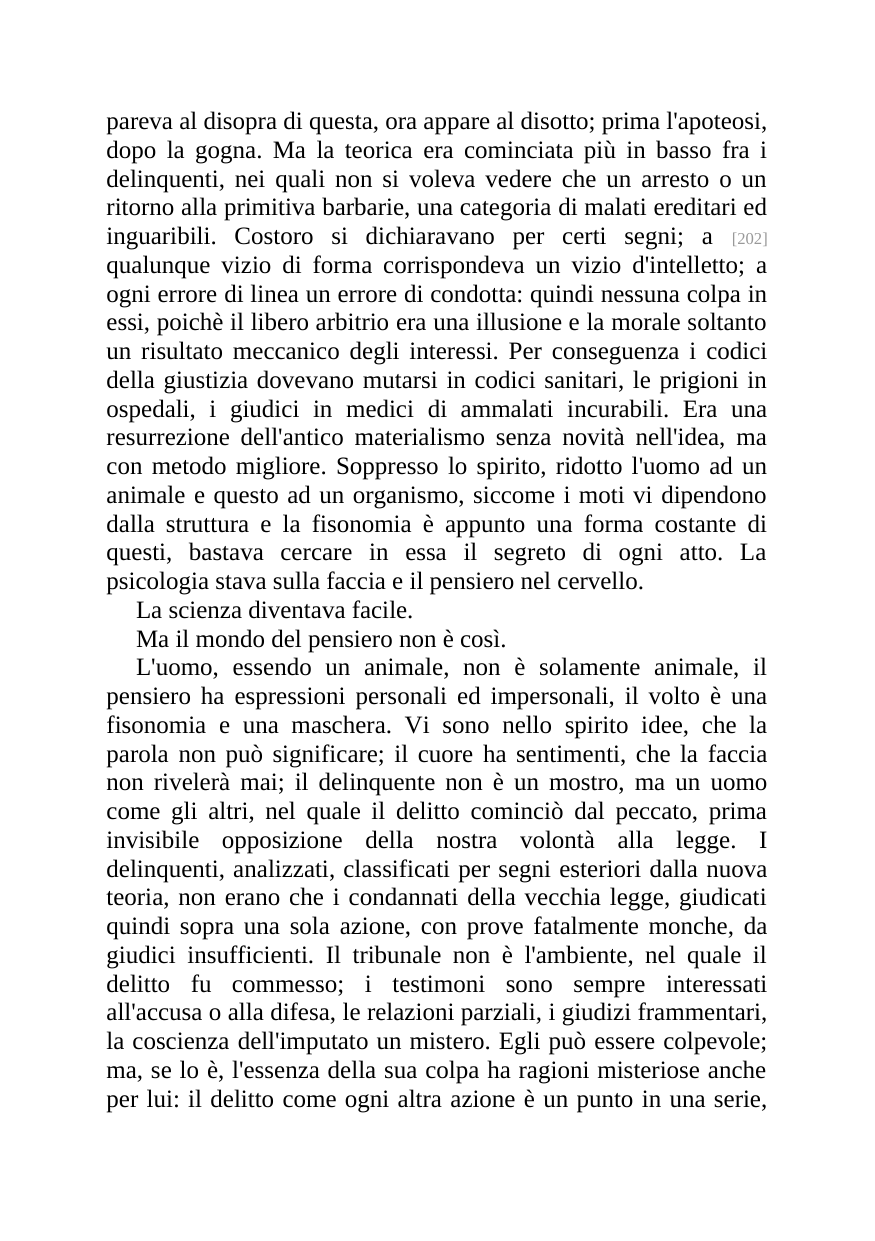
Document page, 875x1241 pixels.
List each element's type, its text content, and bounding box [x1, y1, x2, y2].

text Ma il mondo del pensiero non è così. [106, 624, 768, 652]
text La scienza diventava facile. [106, 595, 768, 624]
text pareva al disopra di questa, ora appare al disotto; prima l'apoteosi, dopo la gogna. Ma la teorica era cominciata più in basso fra i delinquenti, nei quali non si voleva vedere che un arresto o un ritorno alla primitiva barbarie, una categoria di malati ereditari ed inguaribili. Costoro si dichiaravano per certi segni; a [202] qualunque vizio di forma corrispondeva un vizio d'intelletto; a ogni errore di linea un errore di condotta: quindi nessuna colpa in essi, poichè il libero arbitrio era una illusione e la morale soltanto un risultato meccanico degli interessi. Per conseguenza i codici della giustizia dovevano mutarsi in codici sanitari, le prigioni in ospedali, i giudici in medici di ammalati incurabili. Era una resurrezione dell'antico materialismo senza novità nell'idea, ma con metodo migliore. Soppresso lo spirito, ridotto l'uomo ad un animale e questo ad un organismo, siccome i moti vi dipendono dalla struttura e la fisonomia è appunto una forma costante di questi, bastava cercare in essa il segreto di ogni atto. La psicologia stava sulla faccia e il pensiero nel cervello. [106, 106, 768, 595]
text L'uomo, essendo un animale, non è solamente animale, il pensiero ha espressioni personali ed impersonali, il volto è una fisonomia e una maschera. Vi sono nello spirito idee, che la parola non può significare; il cuore ha sentimenti, che la faccia non rivelerà mai; il delinquente non è un mostro, ma un uomo come gli altri, nel quale il delitto cominciò dal peccato, prima invisibile opposizione della nostra volontà alla legge. I delinquenti, analizzati, classificati per segni esteriori dalla nuova teoria, non erano che i condannati della vecchia legge, giudicati quindi sopra una sola azione, con prove fatalmente monche, da giudici insufficienti. Il tribunale non è l'ambiente, nel quale il delitto fu commesso; i testimoni sono sempre interessati all'accusa o alla difesa, le relazioni parziali, i giudizi frammentari, la coscienza dell'imputato un mistero. Egli può essere colpevole; ma, se lo è, l'essenza della sua colpa ha ragioni misteriose anche per lui: il delitto come ogni altra azione è un punto in una serie, [106, 652, 768, 1112]
